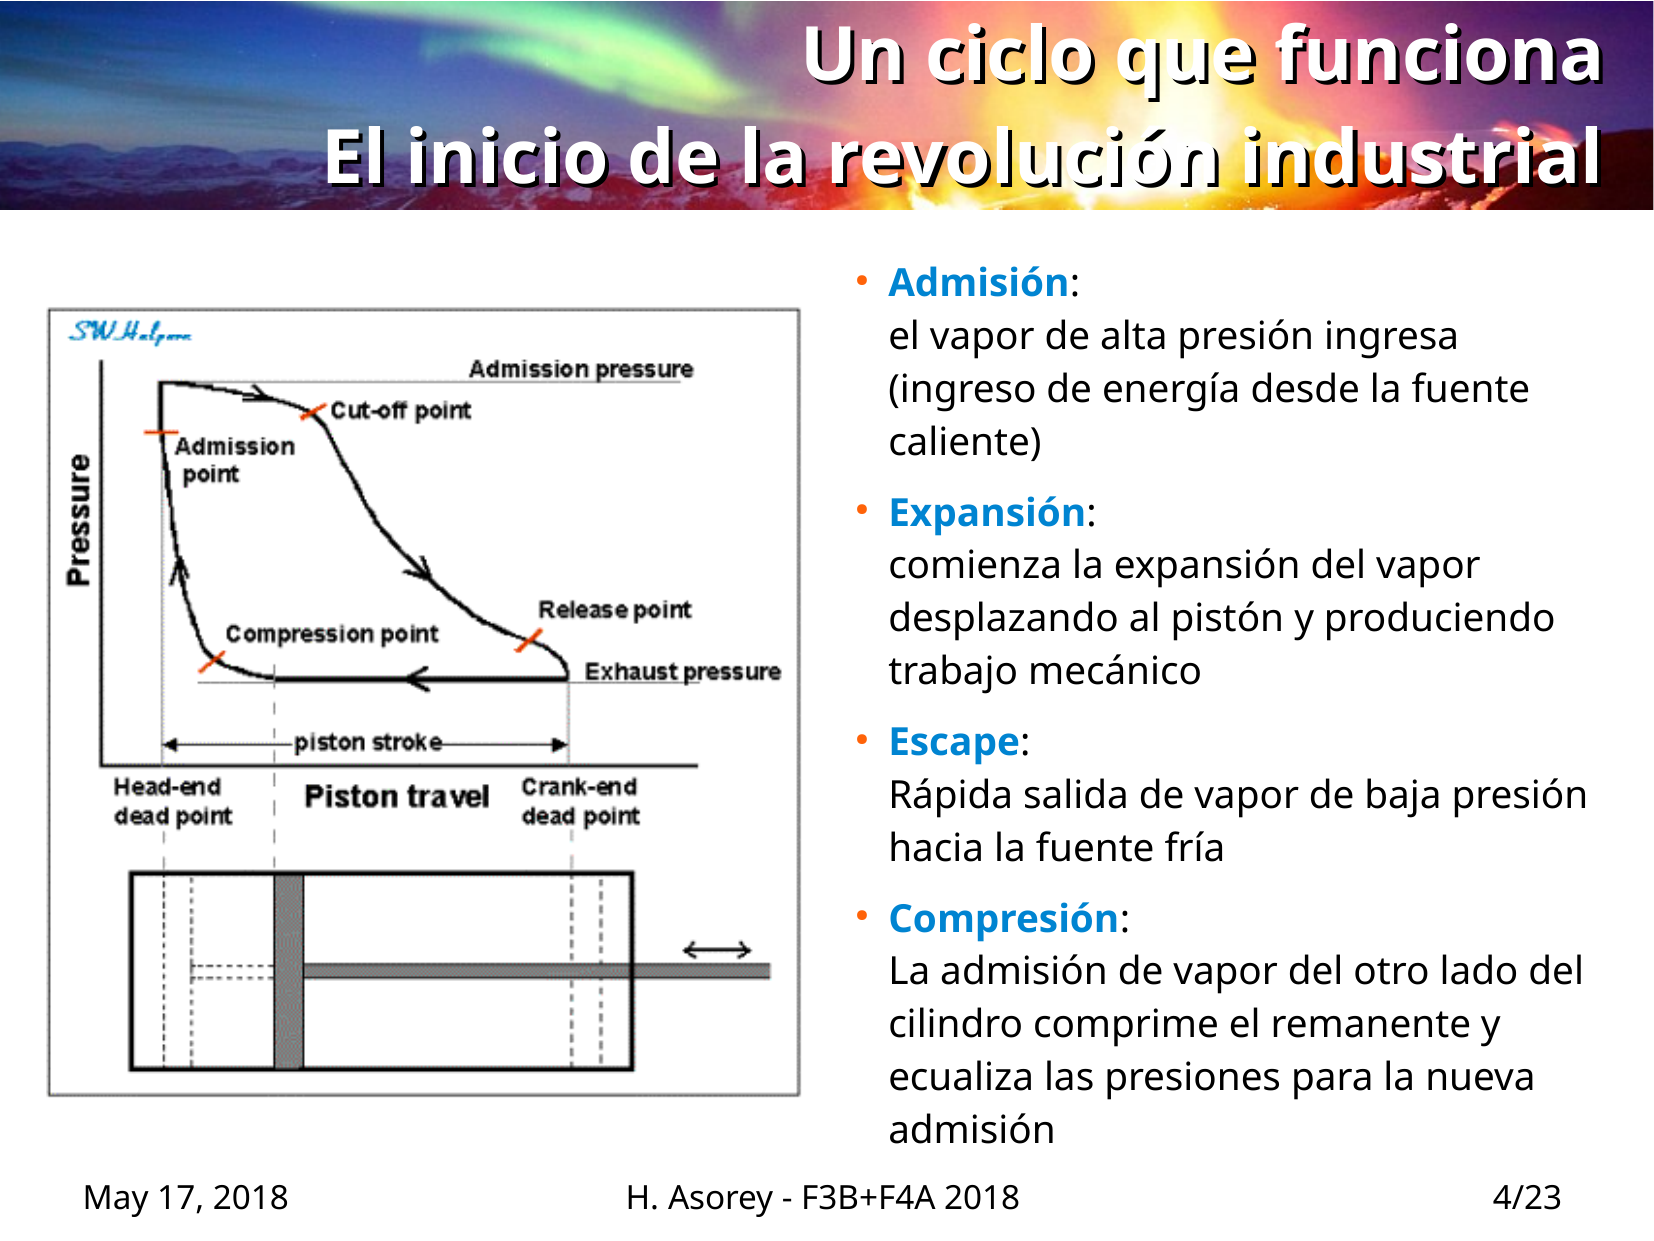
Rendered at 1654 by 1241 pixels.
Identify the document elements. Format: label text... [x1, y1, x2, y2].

list Admisión: el vapor de alta presión ingresa (ingreso de energía desde la fuente caliente) Expansión: comienza la expansión del vapor desplazando al pistón y produciendo trabajo mecánico Escape: Rápida salida de vapor de baja presión hacia la fuente fría Compresión: La admisión de vapor del otro lado del cilindro comprime el remanente y ecualiza las presiones para la nueva admisión [844, 255, 1606, 1156]
picture [45, 304, 807, 1105]
picture [0, 1, 1654, 210]
title Un ciclo que funciona El inicio de la revolución industrial [45, 11, 1606, 195]
